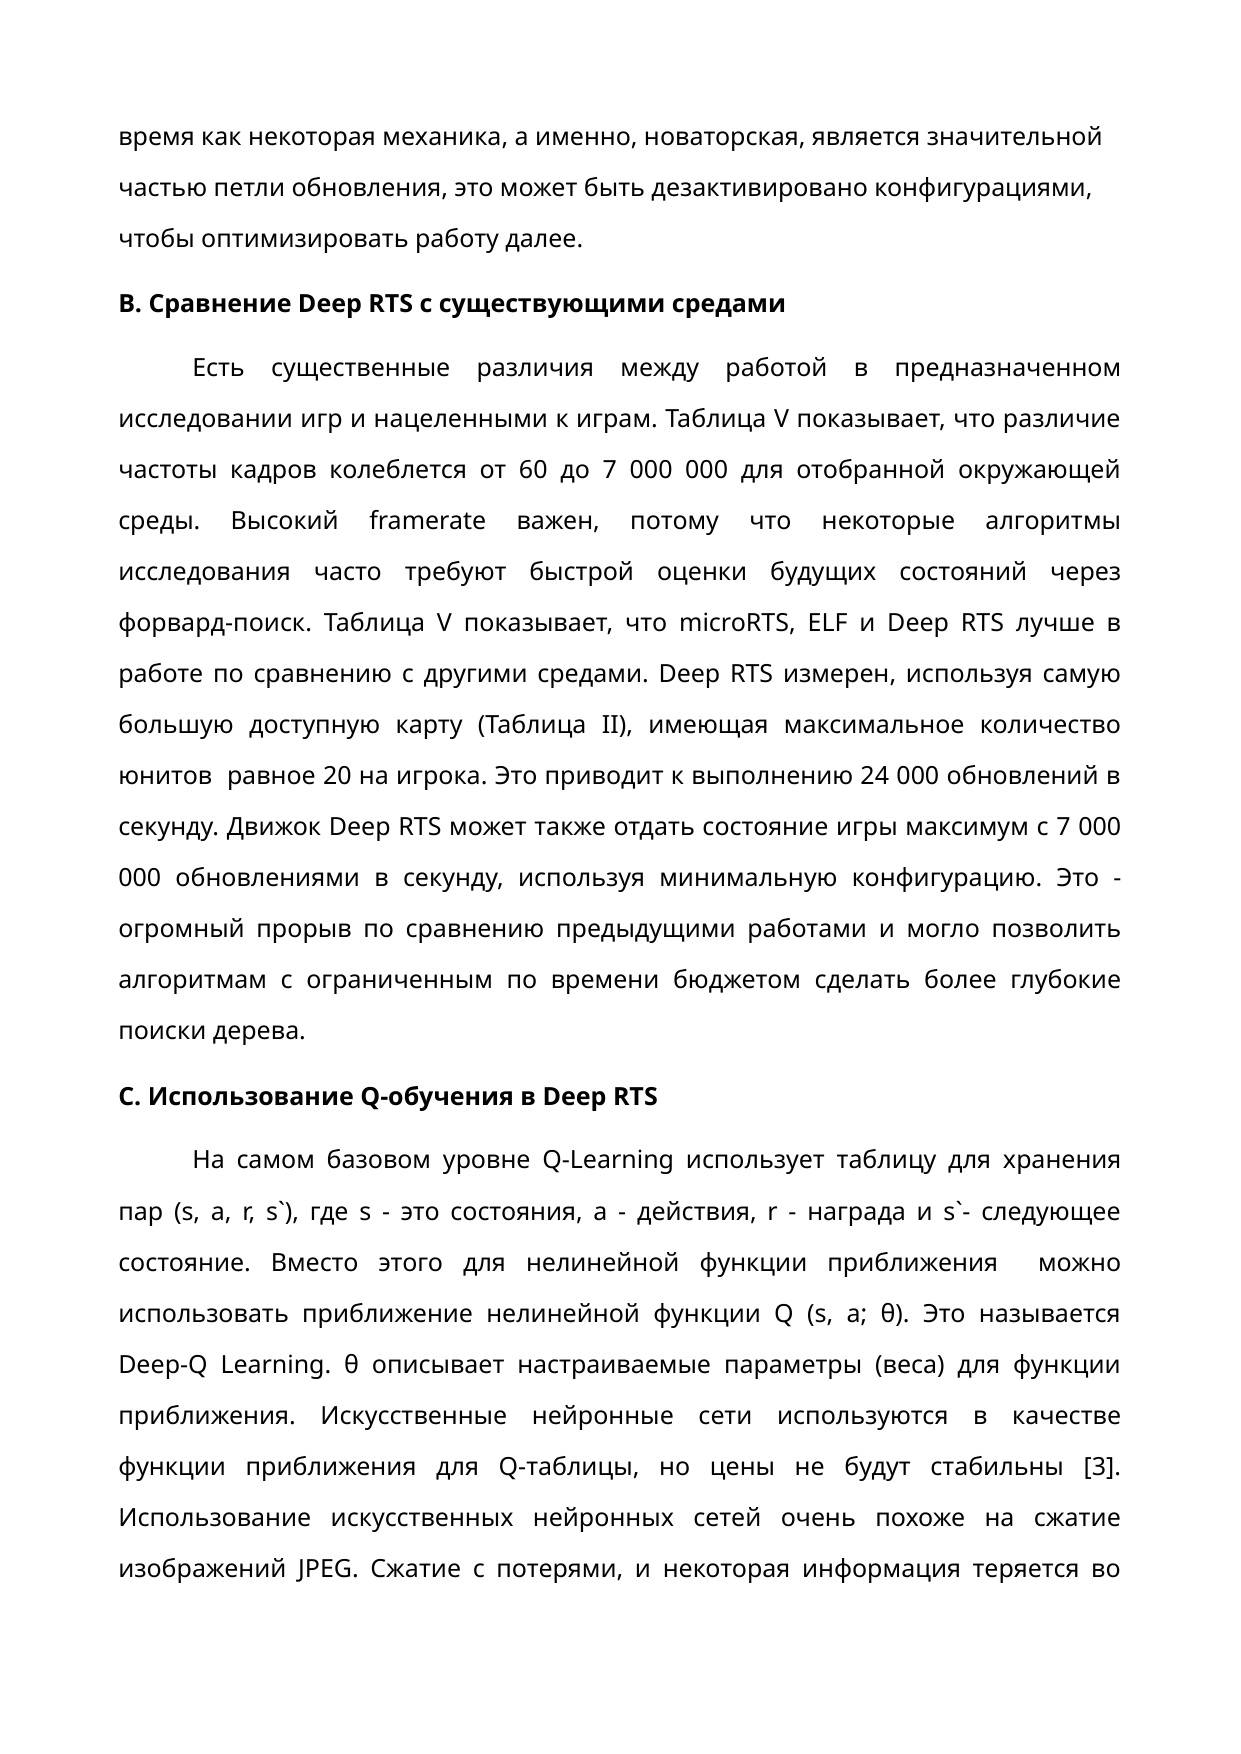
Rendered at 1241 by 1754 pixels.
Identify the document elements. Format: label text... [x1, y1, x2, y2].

text На самом базовом уровне Q-Learning использует таблицу для хранения пар (s, a, r, s`), где s - это состояния, a - действия, r - награда и s`- следующее состояние. Вместо этого для нелинейной функции приближения можно использовать приближение нелинейной функции Q (s, a; θ). Это называется Deep-Q Learning. θ описывает настраиваемые параметры (веса) для функции приближения. Искусственные нейронные сети используются в качестве функции приближения для Q-таблицы, но цены не будут стабильны [3]. Использование искусственных нейронных сетей очень похоже на сжатие изображений JPEG. Сжатие с потерями, и некоторая информация теряется во [118, 1142, 1122, 1584]
text время как некоторая механика, а именно, новаторская, является значительной частью петли обновления, это может быть дезактивировано конфигурациями, чтобы оптимизировать работу далее. [118, 118, 1122, 254]
subtitle C. Использование Q-обучения в Deep RTS [118, 1078, 1122, 1113]
text Есть существенные различия между работой в предназначенном исследовании игр и нацеленными к играм. Таблица V показывает, что различие частоты кадров колеблется от 60 до 7 000 000 для отобранной окружающей среды. Высокий framerate важен, потому что некоторые алгоритмы исследования часто требуют быстрой оценки будущих состояний через форвард-поиск. Таблица V показывает, что microRTS, ELF и Deep RTS лучше в работе по сравнению с другими средами. Deep RTS измерен, используя самую большую доступную карту (Таблица II), имеющая максимальное количество юнитов равное 20 на игрока. Это приводит к выполнению 24 000 обновлений в секунду. Движок Deep RTS может также отдать состояние игры максимум с 7 000 000 обновлениями в секунду, используя минимальную конфигурацию. Это - огромный прорыв по сравнению предыдущими работами и могло позволить алгоритмам с ограниченным по времени бюджетом сделать более глубокие поиски дерева. [118, 349, 1122, 1047]
subtitle B. Сравнение Deep RTS с существующими средами [118, 286, 1122, 320]
